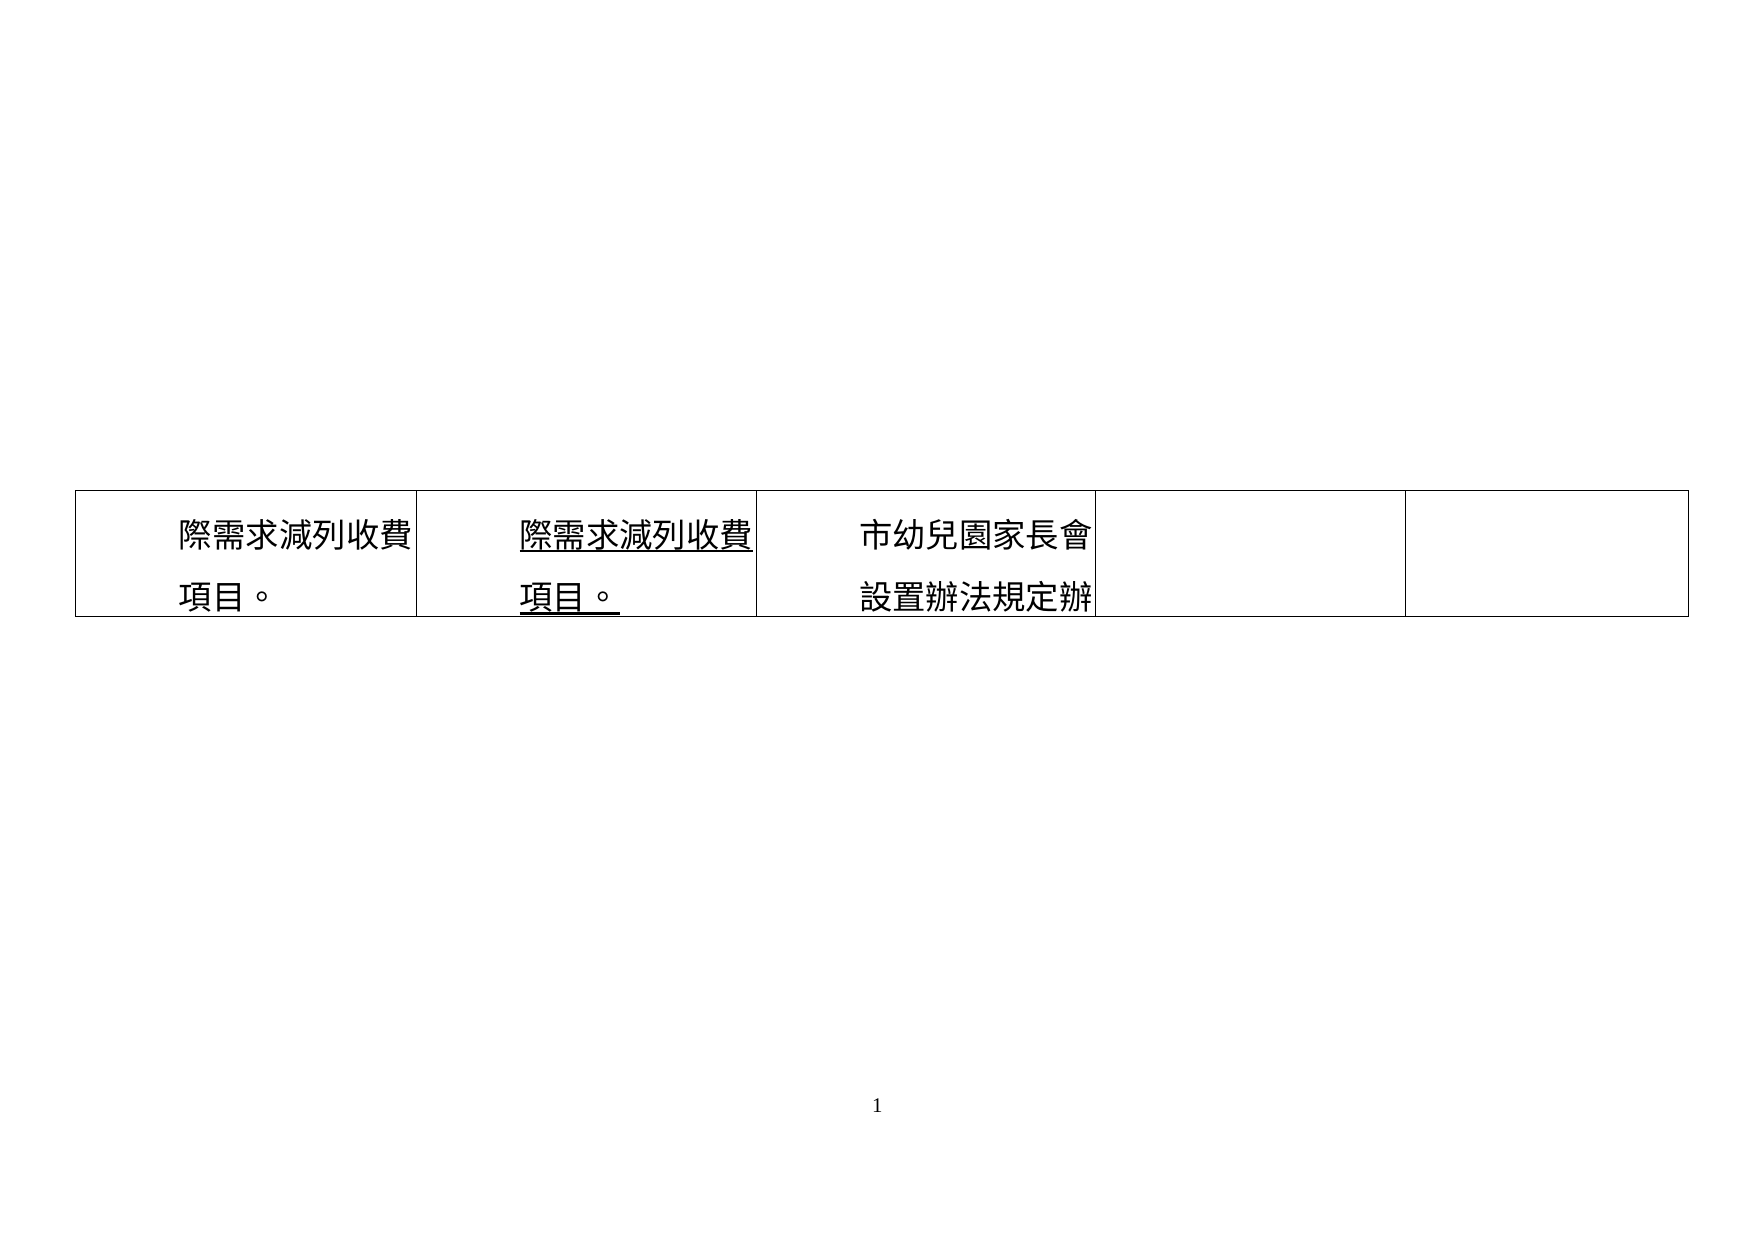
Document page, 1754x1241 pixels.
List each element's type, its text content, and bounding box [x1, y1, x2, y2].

table_cell [1406, 491, 1688, 616]
table_cell [1096, 491, 1405, 616]
table_cell 際需求減列收費項目。 [417, 491, 756, 616]
table_cell 市幼兒園家長會設置辦法規定辦 [757, 491, 1095, 616]
table_cell 際需求減列收費項目。 [76, 491, 416, 616]
